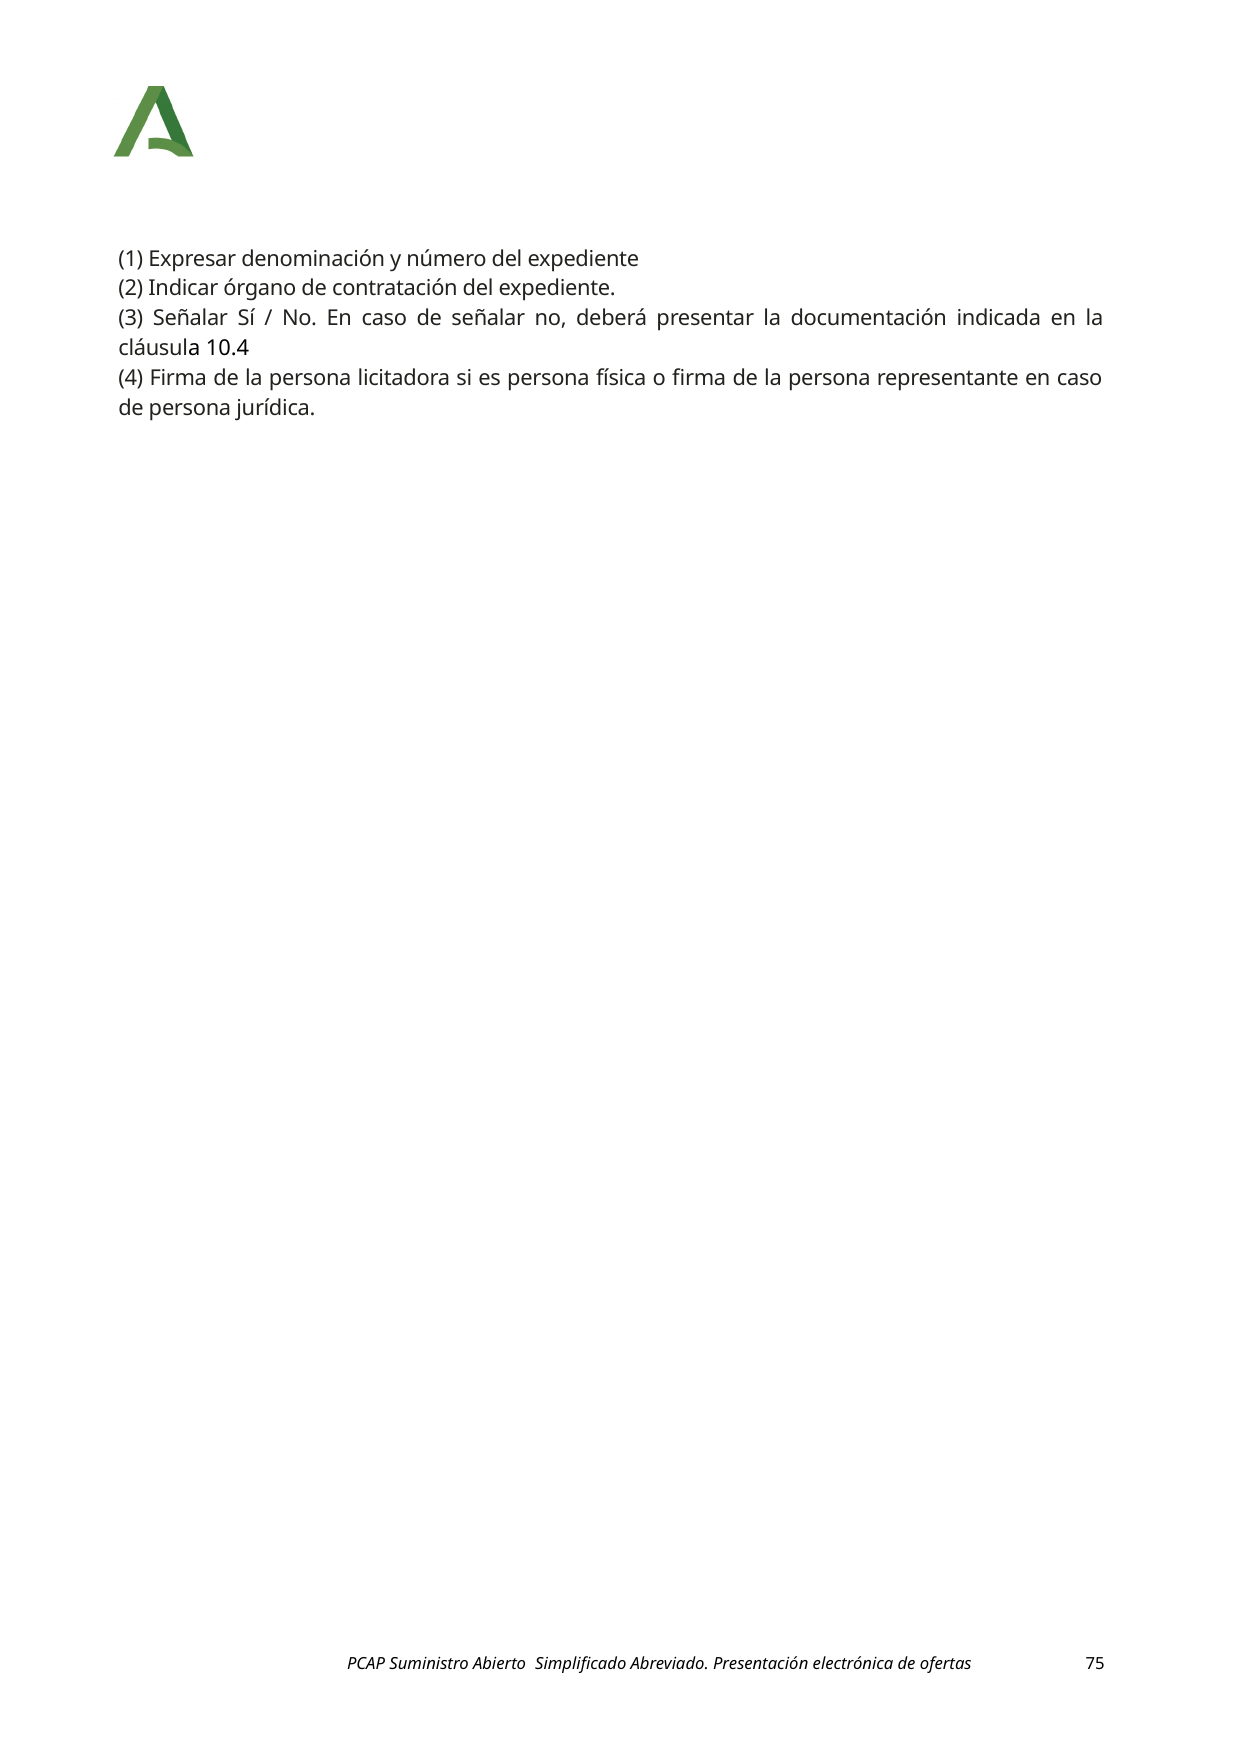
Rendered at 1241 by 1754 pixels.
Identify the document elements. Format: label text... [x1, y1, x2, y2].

text (3) Señalar Sí / No. En caso de señalar no, deberá presentar la documentación indicada en la cláusula 10.4 [118, 302, 1104, 362]
text (2) Indicar órgano de contratación del expediente. [118, 272, 1104, 302]
text (4) Firma de la persona licitadora si es persona física o firma de la persona representante en caso de persona jurídica. [118, 362, 1104, 421]
picture [109, 81, 198, 161]
text (1) Expresar denominación y número del expediente [118, 242, 1104, 272]
